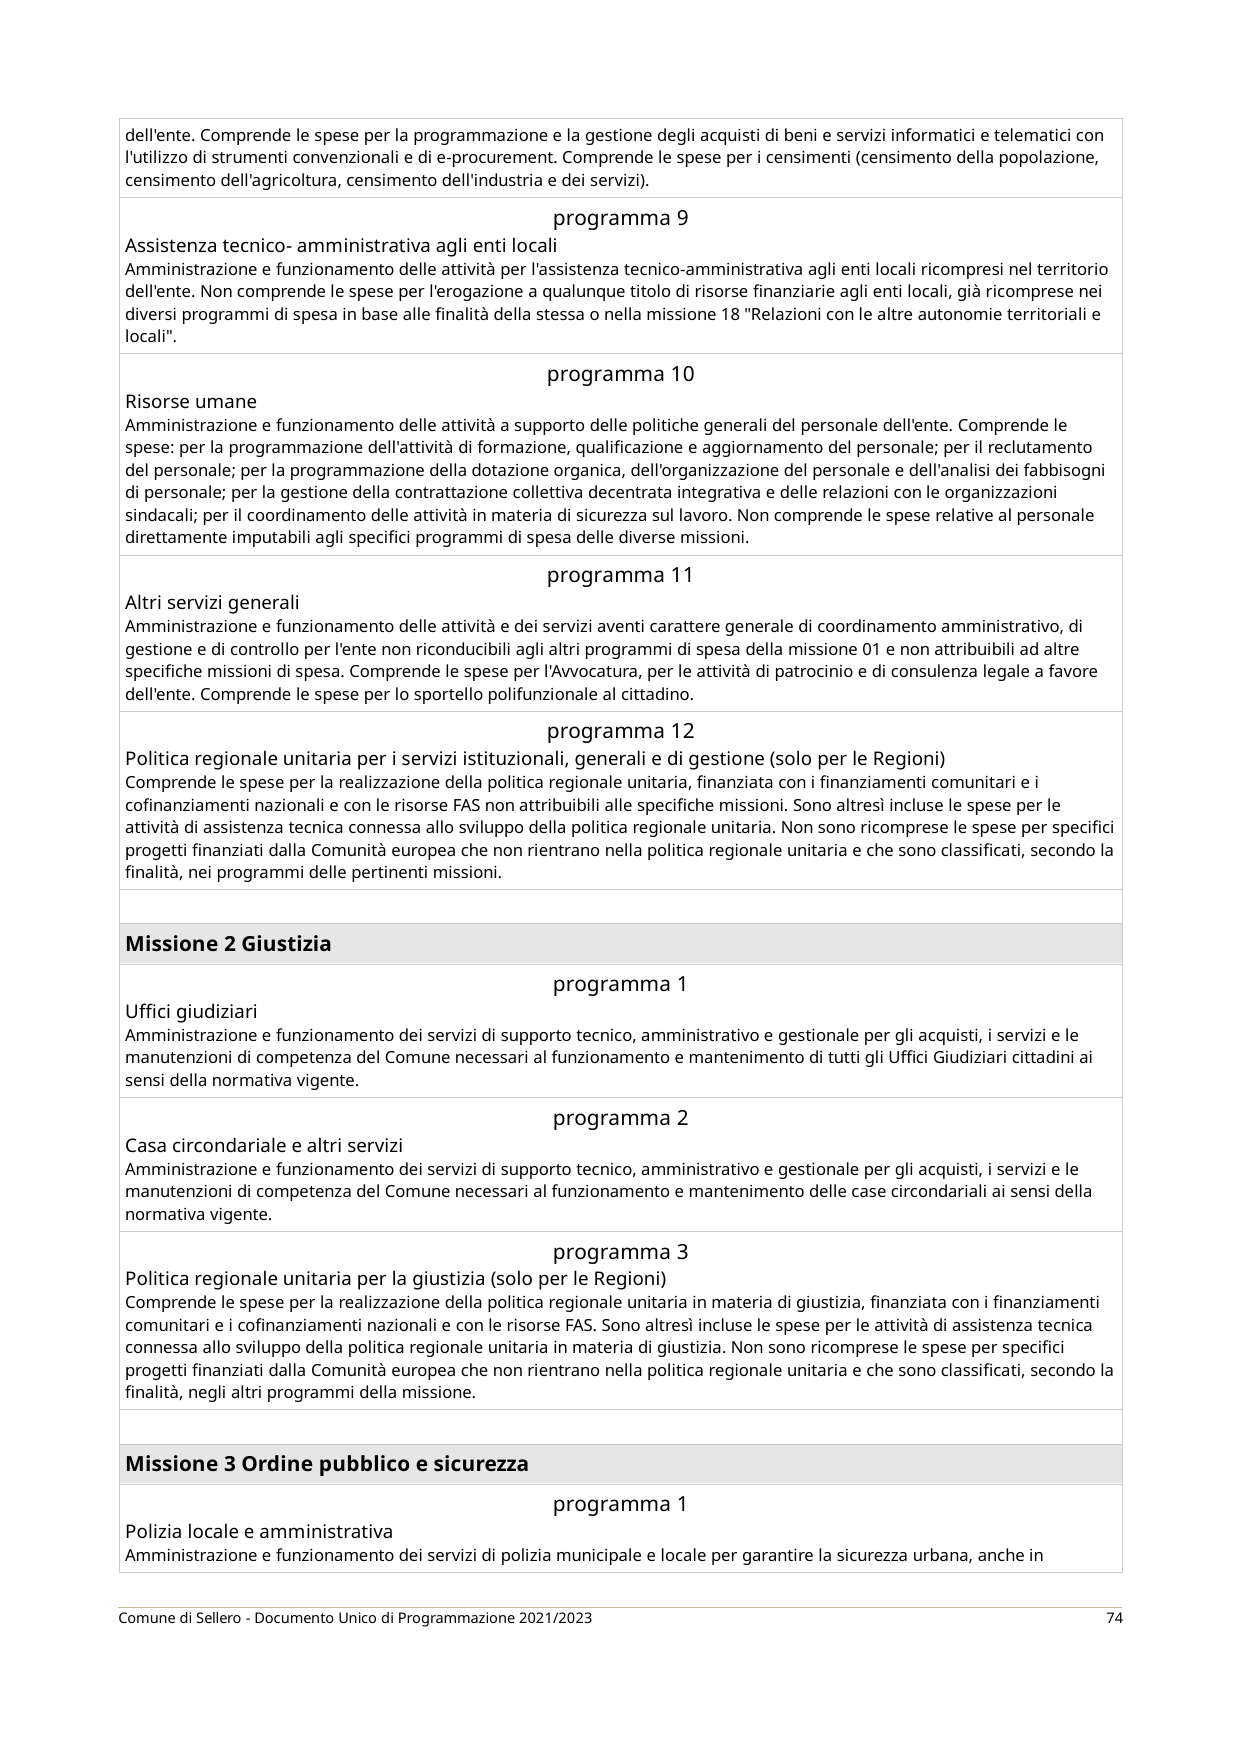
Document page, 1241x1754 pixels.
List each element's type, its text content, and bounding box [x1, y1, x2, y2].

table_cell dell'ente. Comprende le spese per la programmazione e la gestione degli acquisti di beni e servizi informatici e telematici con l'utilizzo di strumenti convenzionali e di e-procurement. Comprende le spese per i censimenti (censimento della popolazione, censimento dell'agricoltura, censimento dell'industria e dei servizi). [120, 119, 1122, 197]
table_cell programma 10 Risorse umane Amministrazione e funzionamento delle attività a supporto delle politiche generali del personale dell'ente. Comprende le spese: per la programmazione dell'attività di formazione, qualificazione e aggiornamento del personale; per il reclutamento del personale; per la programmazione della dotazione organica, dell'organizzazione del personale e dell'analisi dei fabbisogni di personale; per la gestione della contrattazione collettiva decentrata integrativa e delle relazioni con le organizzazioni sindacali; per il coordinamento delle attività in materia di sicurezza sul lavoro. Non comprende le spese relative al personale direttamente imputabili agli specifici programmi di spesa delle diverse missioni. [120, 354, 1122, 554]
table_cell programma 2 Casa circondariale e altri servizi Amministrazione e funzionamento dei servizi di supporto tecnico, amministrativo e gestionale per gli acquisti, i servizi e le manutenzioni di competenza del Comune necessari al funzionamento e mantenimento delle case circondariali ai sensi della normativa vigente. [120, 1098, 1122, 1231]
table_cell [120, 890, 1122, 923]
table_cell programma 1 Uffici giudiziari Amministrazione e funzionamento dei servizi di supporto tecnico, amministrativo e gestionale per gli acquisti, i servizi e le manutenzioni di competenza del Comune necessari al funzionamento e mantenimento di tutti gli Uffici Giudiziari cittadini ai sensi della normativa vigente. [120, 965, 1122, 1097]
table_cell programma 1 Polizia locale e amministrativa Amministrazione e funzionamento dei servizi di polizia municipale e locale per garantire la sicurezza urbana, anche in [120, 1485, 1122, 1572]
table_cell Missione 2 Giustizia [120, 924, 1122, 963]
table_cell Missione 3 Ordine pubblico e sicurezza [120, 1445, 1122, 1483]
table_cell programma 11 Altri servizi generali Amministrazione e funzionamento delle attività e dei servizi aventi carattere generale di coordinamento amministrativo, di gestione e di controllo per l'ente non riconducibili agli altri programmi di spesa della missione 01 e non attribuibili ad altre specifiche missioni di spesa. Comprende le spese per l'Avvocatura, per le attività di patrocinio e di consulenza legale a favore dell'ente. Comprende le spese per lo sportello polifunzionale al cittadino. [120, 556, 1122, 711]
table_cell programma 3 Politica regionale unitaria per la giustizia (solo per le Regioni) Comprende le spese per la realizzazione della politica regionale unitaria in materia di giustizia, finanziata con i finanziamenti comunitari e i cofinanziamenti nazionali e con le risorse FAS. Sono altresì incluse le spese per le attività di assistenza tecnica connessa allo sviluppo della politica regionale unitaria in materia di giustizia. Non sono ricomprese le spese per specifici progetti finanziati dalla Comunità europea che non rientrano nella politica regionale unitaria e che sono classificati, secondo la finalità, negli altri programmi della missione. [120, 1232, 1122, 1409]
table_cell [120, 1410, 1122, 1443]
table_cell programma 9 Assistenza tecnico- amministrativa agli enti locali Amministrazione e funzionamento delle attività per l'assistenza tecnico-amministrativa agli enti locali ricompresi nel territorio dell'ente. Non comprende le spese per l'erogazione a qualunque titolo di risorse finanziarie agli enti locali, già ricomprese nei diversi programmi di spesa in base alle finalità della stessa o nella missione 18 "Relazioni con le altre autonomie territoriali e locali". [120, 198, 1122, 353]
table_cell programma 12 Politica regionale unitaria per i servizi istituzionali, generali e di gestione (solo per le Regioni) Comprende le spese per la realizzazione della politica regionale unitaria, finanziata con i finanziamenti comunitari e i cofinanziamenti nazionali e con le risorse FAS non attribuibili alle specifiche missioni. Sono altresì incluse le spese per le attività di assistenza tecnica connessa allo sviluppo della politica regionale unitaria. Non sono ricomprese le spese per specifici progetti finanziati dalla Comunità europea che non rientrano nella politica regionale unitaria e che sono classificati, secondo la finalità, nei programmi delle pertinenti missioni. [120, 712, 1122, 889]
